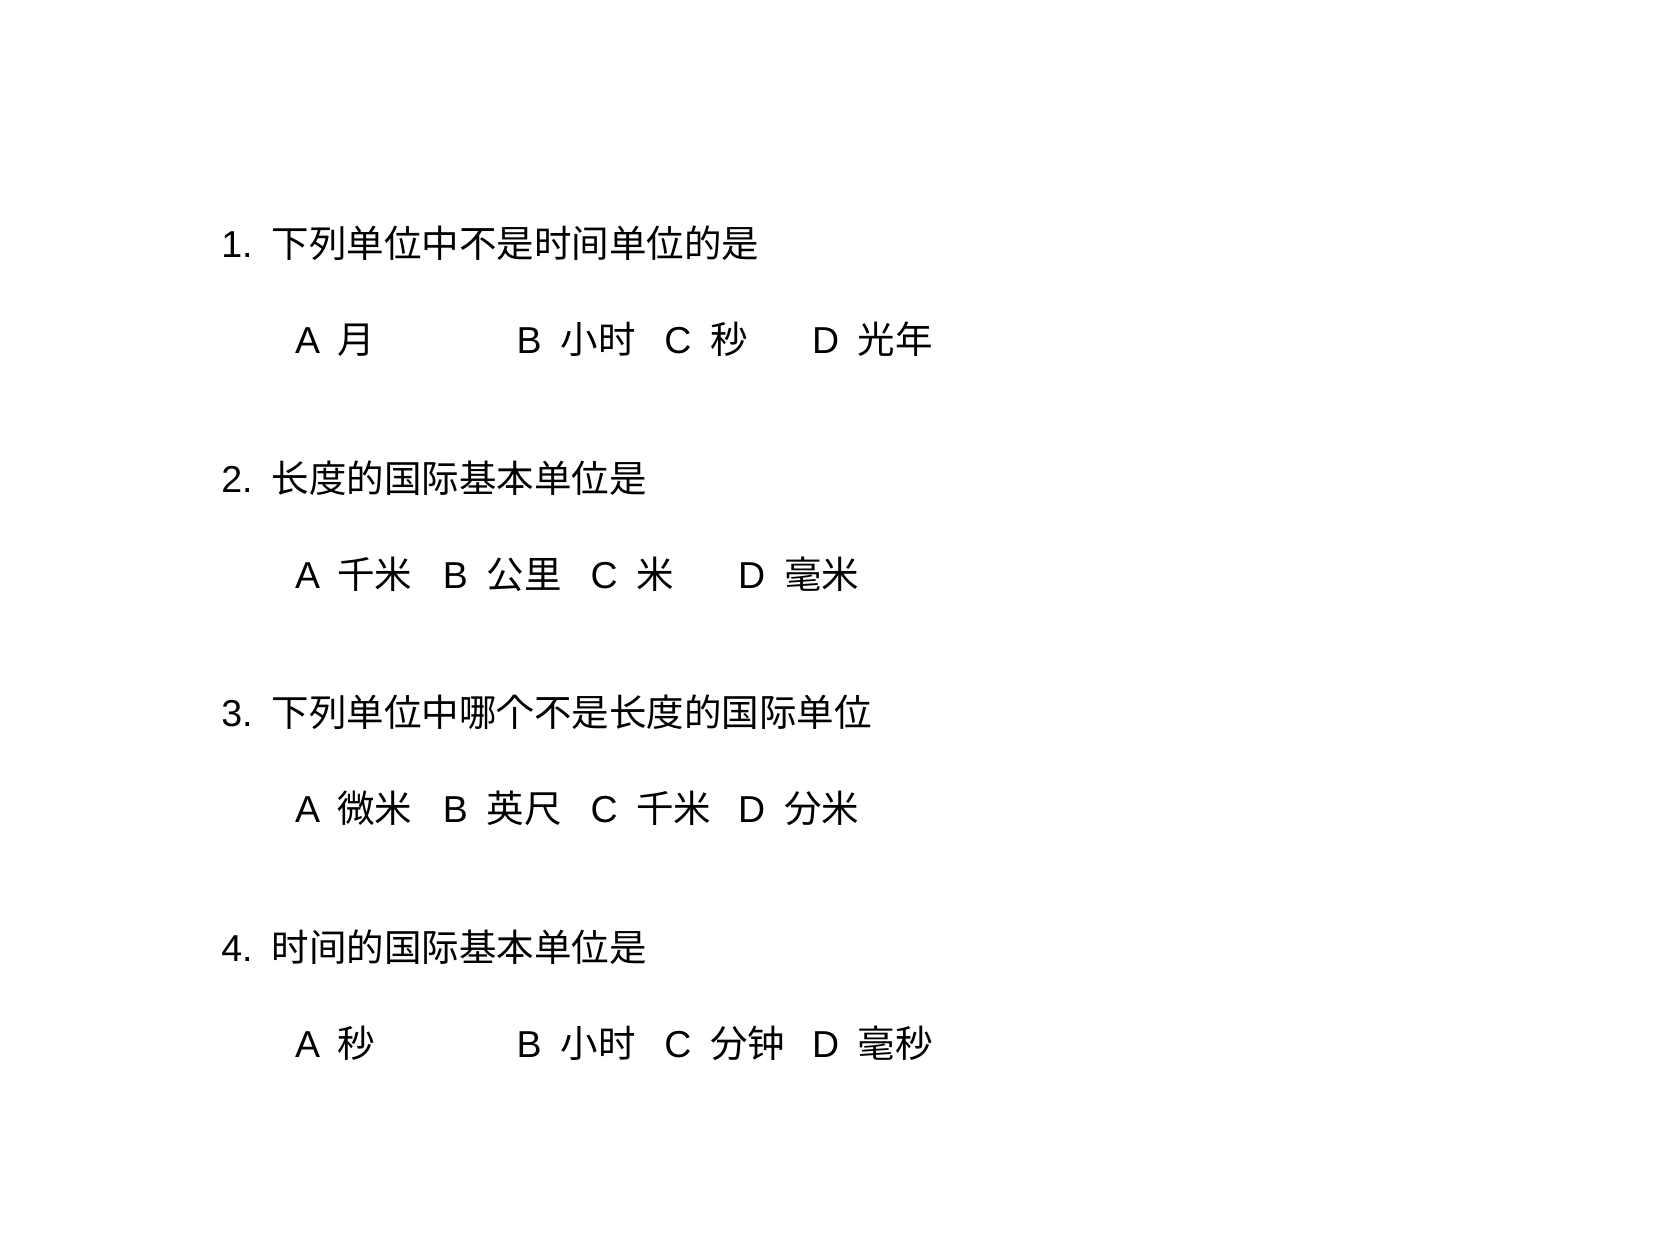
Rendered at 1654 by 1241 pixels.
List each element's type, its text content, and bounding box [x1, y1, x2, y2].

text_box 1. 下列单位中不是时间单位的是 A 月 B 小时 C 秒 D 光年 2. 长度的国际基本单位是 A 千米 B 公里 C 米 D 毫米 3. 下列单位中哪个不是长度的国际单位 A 微米 B 英尺 C 千米 D 分米 4. 时间的国际基本单位是 A 秒 B 小时 C 分钟 D 毫秒 [206, 206, 1388, 979]
